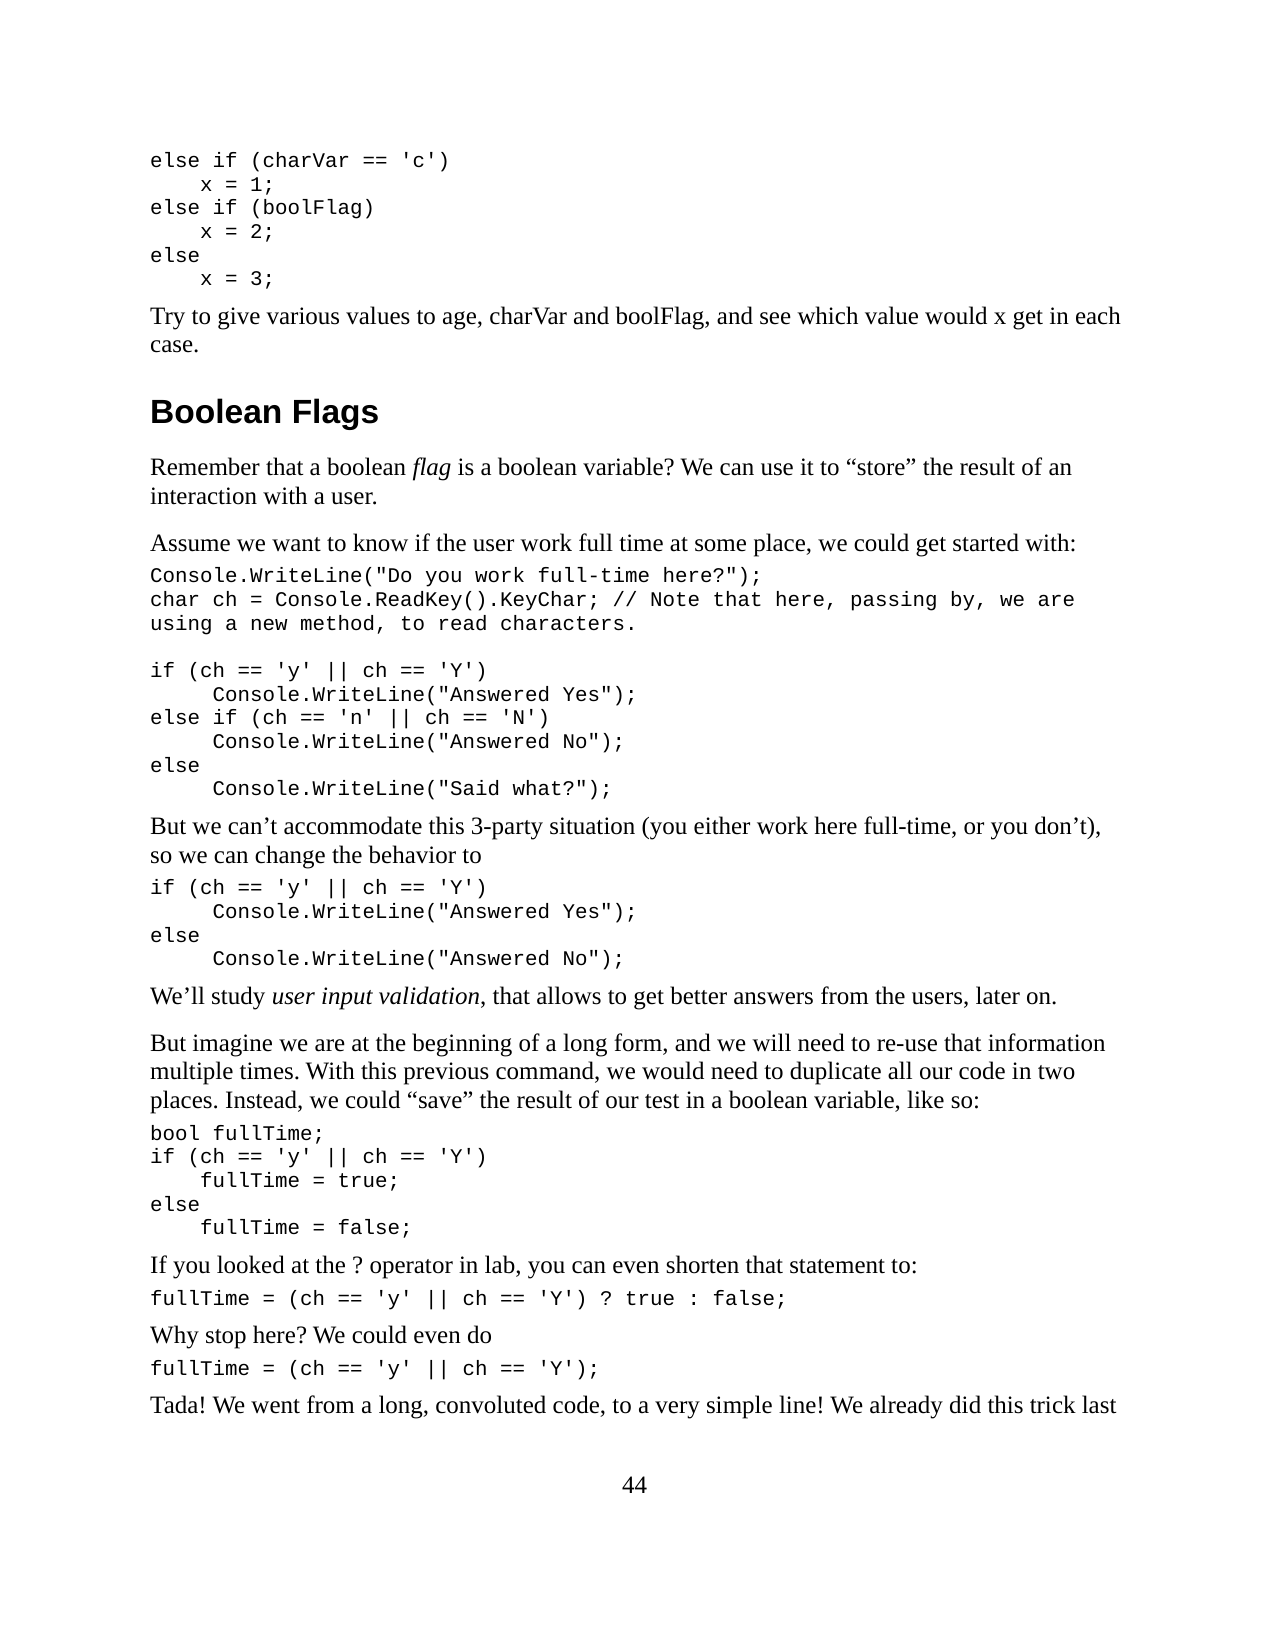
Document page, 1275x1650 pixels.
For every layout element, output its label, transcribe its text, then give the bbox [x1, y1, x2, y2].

text fullTime = false; [150, 1217, 1125, 1241]
text else if (boolFlag) [150, 197, 1125, 221]
text But imagine we are at the beginning of a long form, and we will need to re-use that information multiple times. With this previous command, we would need to duplicate all our code in two places. Instead, we could “save” the result of our test in a boolean variable, like so: [150, 1028, 1125, 1114]
text But we can’t accommodate this 3-party situation (you either work here full-time, or you don’t), so we can change the behavior to [150, 811, 1125, 868]
text x = 3; [150, 268, 1125, 292]
text If you looked at the ? operator in lab, you can even shorten that statement to: [150, 1250, 1125, 1279]
text else if (ch == 'n' || ch == 'N') [150, 707, 1125, 731]
text Console.WriteLine("Answered Yes"); [150, 684, 1125, 707]
text bool fullTime; [150, 1123, 1125, 1146]
text if (ch == 'y' || ch == 'Y') [150, 660, 1125, 684]
text else [150, 1194, 1125, 1217]
text char ch = Console.ReadKey().KeyChar; // Note that here, passing by, we are using a new method, to read characters. [150, 589, 1125, 636]
text x = 2; [150, 221, 1125, 244]
text else [150, 925, 1125, 948]
text Console.WriteLine("Said what?"); [150, 778, 1125, 802]
text fullTime = true; [150, 1170, 1125, 1194]
text Try to give various values to age, charVar and boolFlag, and see which value would x get in each case. [150, 301, 1125, 358]
text Console.WriteLine("Answered No"); [150, 948, 1125, 972]
text Tada! We went from a long, convoluted code, to a very simple line! We already did this trick last [150, 1391, 1125, 1419]
text else [150, 244, 1125, 268]
text x = 1; [150, 174, 1125, 197]
text Why stop here? We could even do [150, 1320, 1125, 1349]
text fullTime = (ch == 'y' || ch == 'Y'); [150, 1358, 1125, 1382]
text Console.WriteLine("Do you work full-time here?"); [150, 566, 1125, 589]
text fullTime = (ch == 'y' || ch == 'Y') ? true : false; [150, 1288, 1125, 1311]
text Console.WriteLine("Answered Yes"); [150, 901, 1125, 925]
text Remember that a boolean flag is a boolean variable? We can use it to “store” the result of an interaction with a user. [150, 452, 1125, 510]
text We’ll study user input validation, that allows to get better answers from the users, later on. [150, 981, 1125, 1010]
text if (ch == 'y' || ch == 'Y') [150, 1146, 1125, 1170]
text else [150, 755, 1125, 778]
text else if (charVar == 'c') [150, 150, 1125, 174]
text Assume we want to know if the user work full time at some place, we could get started with: [150, 528, 1125, 557]
subtitle Boolean Flags [150, 392, 1125, 431]
text Console.WriteLine("Answered No"); [150, 731, 1125, 755]
text if (ch == 'y' || ch == 'Y') [150, 877, 1125, 901]
